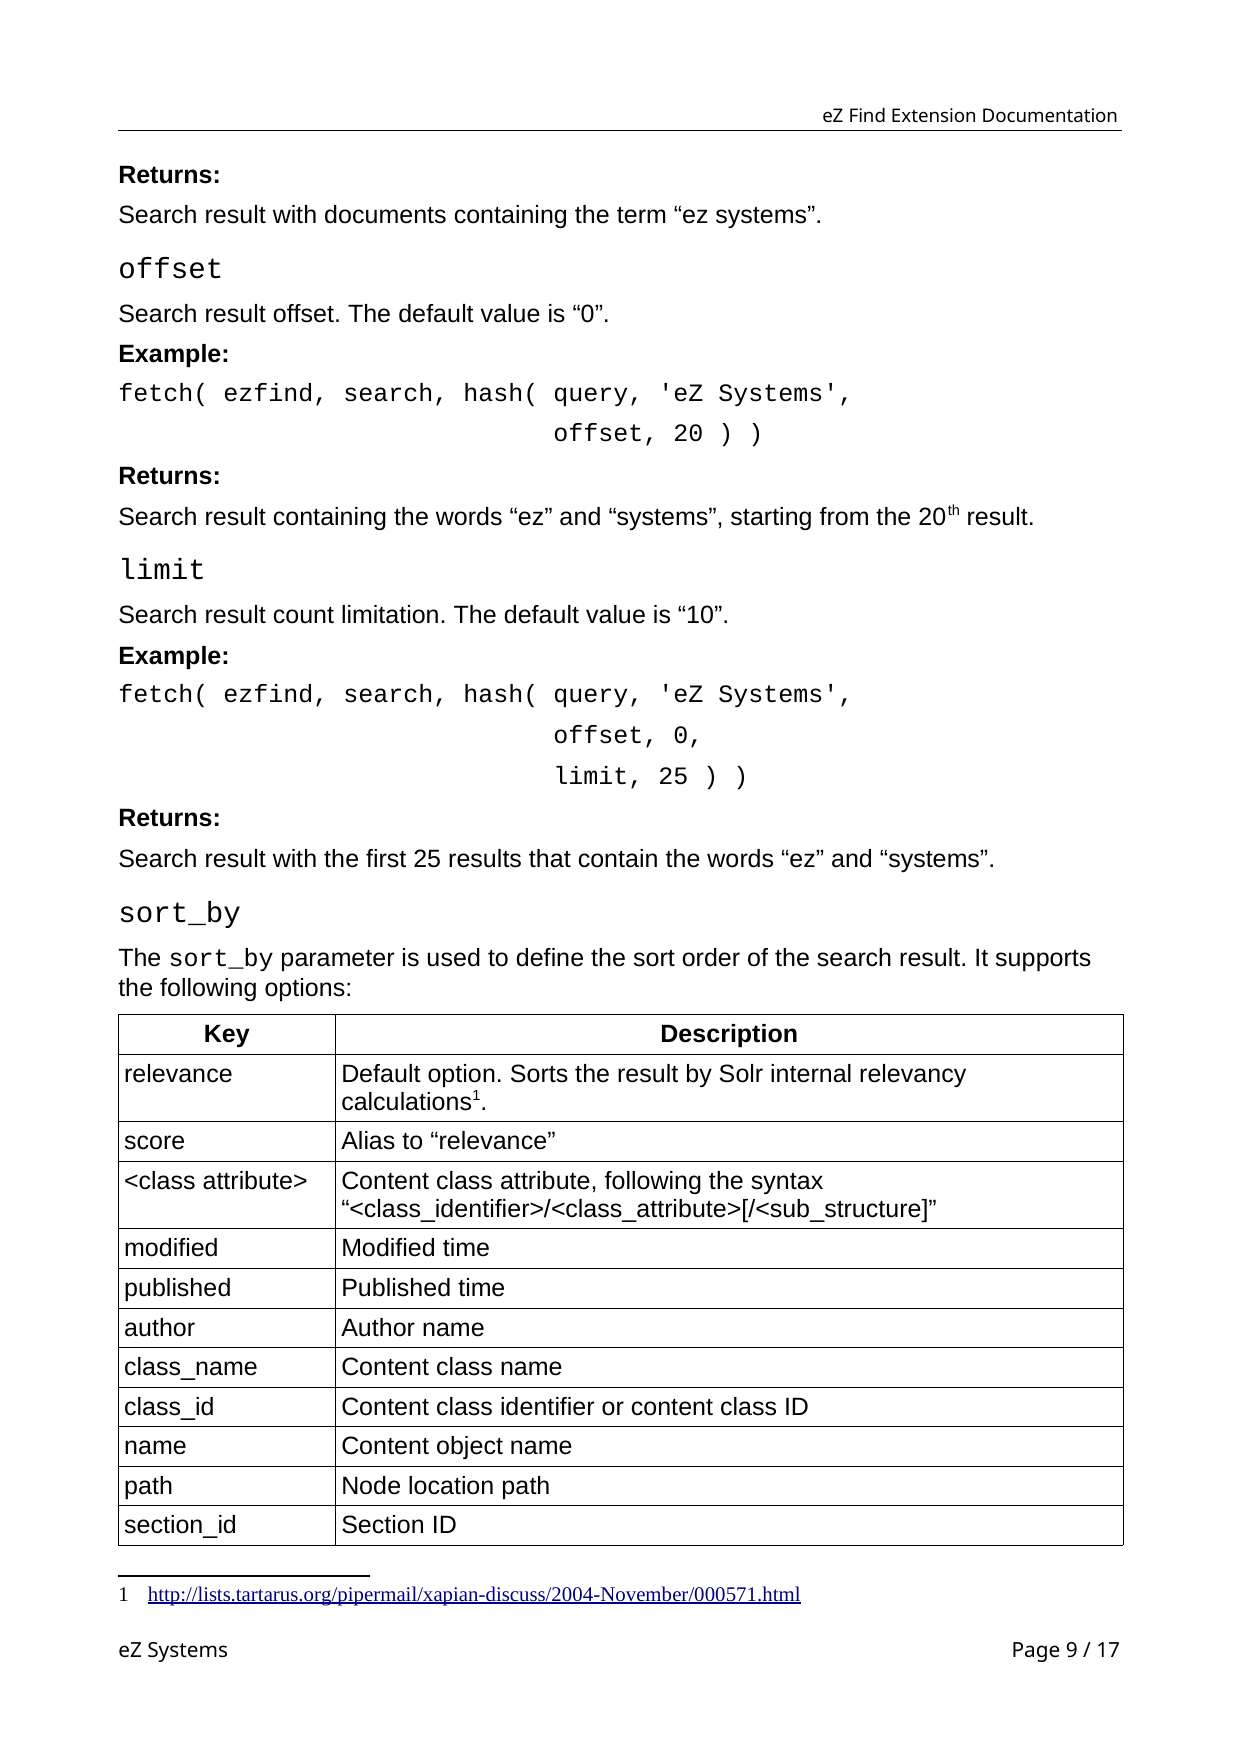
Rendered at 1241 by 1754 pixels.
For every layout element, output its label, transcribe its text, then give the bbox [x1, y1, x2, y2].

table_cell Modified time [336, 1229, 1123, 1268]
table_cell path [119, 1467, 335, 1505]
table_cell Author name [336, 1309, 1123, 1347]
table_cell name [119, 1427, 335, 1466]
table_cell Content object name [336, 1427, 1123, 1466]
text Returns: [118, 804, 1122, 832]
subtitle limit [118, 555, 1122, 588]
table_cell modified [119, 1229, 335, 1268]
text offset, 0, [118, 723, 1122, 751]
table_cell Default option. Sorts the result by Solr internal relevancy calculations. [336, 1055, 1123, 1121]
table_header Description [336, 1015, 1123, 1054]
text offset, 20 ) ) [118, 421, 1122, 449]
table_cell published [119, 1269, 335, 1308]
text fetch( ezfind, search, hash( query, 'eZ Systems', [118, 380, 1122, 409]
text Search result with documents containing the term “ez systems”. [118, 201, 1122, 229]
text The sort_by parameter is used to define the sort order of the search result. It supports the following options: [118, 943, 1122, 1001]
table_cell Content class name [336, 1348, 1123, 1387]
table_cell <class attribute> [119, 1162, 335, 1228]
text Example: [118, 340, 1122, 368]
text Search result count limitation. The default value is “10”. [118, 601, 1122, 629]
table_cell Published time [336, 1269, 1123, 1308]
table_header Key [119, 1015, 335, 1054]
subtitle offset [118, 254, 1122, 287]
text Returns: [118, 462, 1122, 490]
table_cell Content class identifier or content class ID [336, 1388, 1123, 1426]
text Search result offset. The default value is “0”. [118, 299, 1122, 327]
table_cell score [119, 1122, 335, 1161]
table_cell author [119, 1309, 335, 1347]
table_cell relevance [119, 1055, 335, 1121]
text Example: [118, 641, 1122, 669]
table_cell Node location path [336, 1467, 1123, 1505]
text fetch( ezfind, search, hash( query, 'eZ Systems', [118, 682, 1122, 710]
table_cell Section ID [336, 1506, 1123, 1545]
text Search result containing the words “ez” and “systems”, starting from the 20th result. [118, 502, 1122, 530]
table_cell class_name [119, 1348, 335, 1387]
table_cell Alias to “relevance” [336, 1122, 1123, 1161]
text Returns: [118, 160, 1122, 188]
table_cell class_id [119, 1388, 335, 1426]
table_cell section_id [119, 1506, 335, 1545]
table_cell Content class attribute, following the syntax “<class_identifier>/<class_attribute>[/<sub_structure]” [336, 1162, 1123, 1228]
text limit, 25 ) ) [118, 763, 1122, 792]
text Search result with the first 25 results that contain the words “ez” and “systems”. [118, 845, 1122, 873]
subtitle sort_by [118, 898, 1122, 931]
